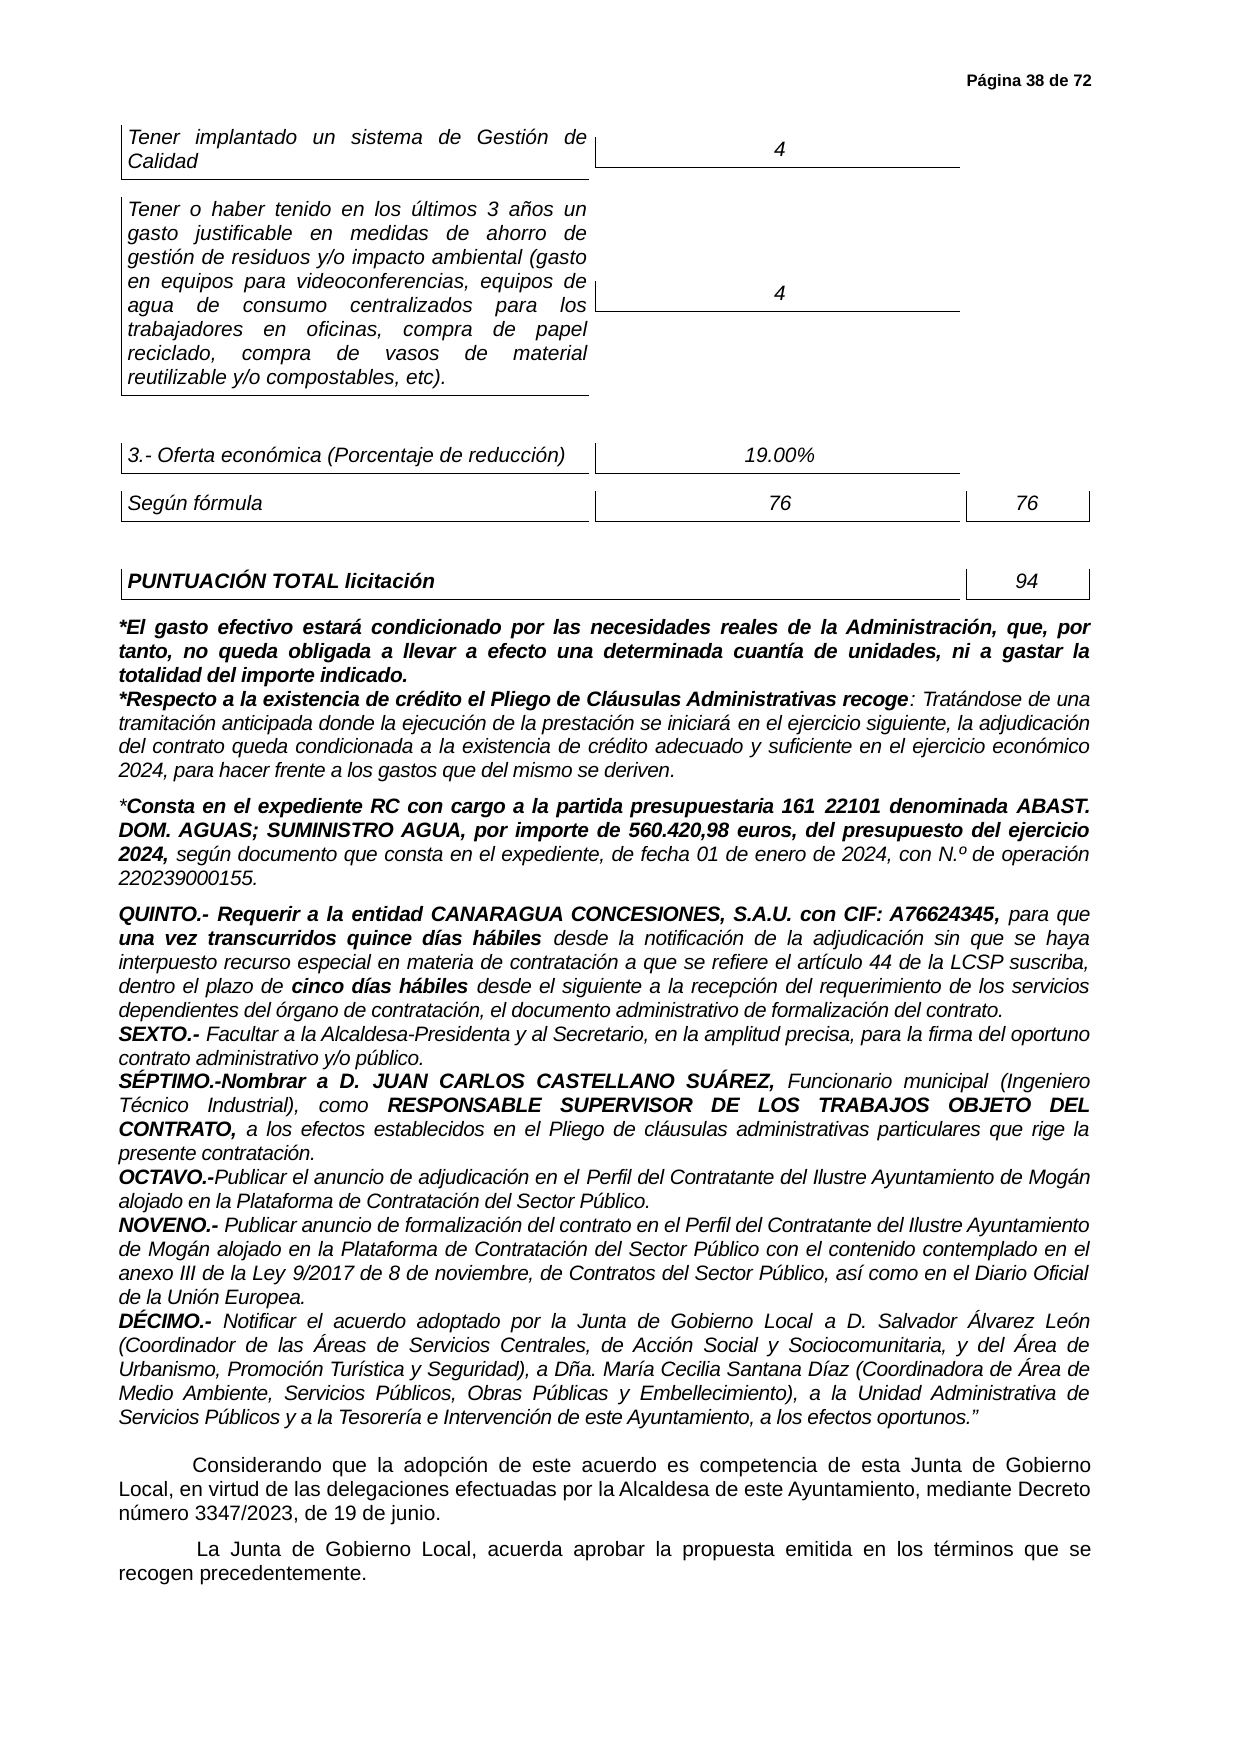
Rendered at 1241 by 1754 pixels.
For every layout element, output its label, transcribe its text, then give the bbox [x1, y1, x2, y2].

table_cell [963, 440, 1092, 488]
table_cell Según fórmula [118, 488, 592, 536]
text DÉCIMO.- Notificar el acuerdo adoptado por la Junta de Gobierno Local a D. Salvador Álvarez León (Coordinador de las Áreas de Servicios Centrales, de Acción Social y Sociocomunitaria, y del Área de Urbanismo, Promoción Turística y Seguridad), a Dña. María Cecilia Santana Díaz (Coordinadora de Área de Medio Ambiente, Servicios Públicos, Obras Públicas y Embellecimiento), a la Unidad Administrativa de Servicios Públicos y a la Tesorería e Intervención de este Ayuntamiento, a los efectos oportunos.” [118, 1309, 1092, 1429]
table_cell [963, 536, 1092, 566]
table_cell 94 [963, 566, 1092, 614]
text OCTAVO.-Publicar el anuncio de adjudicación en el Perfil del Contratante del Ilustre Ayuntamiento de Mogán alojado en la Plataforma de Contratación del Sector Público. [118, 1165, 1092, 1213]
table_cell 76 [592, 488, 963, 536]
table_cell [592, 410, 963, 440]
table_cell 19,00% [592, 440, 963, 488]
table_cell PUNTUACIÓN TOTAL licitación [118, 566, 963, 614]
table_cell [118, 410, 592, 440]
table_cell 3.- Oferta económica (Porcentaje de reducción) [118, 440, 592, 488]
text *Consta en el expediente RC con cargo a la partida presupuestaria 161 22101 denominada ABAST. DOM. AGUAS; SUMINISTRO AGUA, por importe de 560.420,98 euros, del presupuesto del ejercicio 2024, según documento que consta en el expediente, de fecha 01 de enero de 2024, con N.º de operación 220239000155. [118, 794, 1092, 890]
text SÉPTIMO.-Nombrar a D. JUAN CARLOS CASTELLANO SUÁREZ, Funcionario municipal (Ingeniero Técnico Industrial), como RESPONSABLE SUPERVISOR DE LOS TRABAJOS OBJETO DEL CONTRATO, a los efectos establecidos en el Pliego de cláusulas administrativas particulares que rige la presente contratación. [118, 1069, 1092, 1165]
table_cell 76 [963, 488, 1092, 536]
table_cell 4 [592, 194, 963, 410]
text Considerando que la adopción de este acuerdo es competencia de esta Junta de Gobierno Local, en virtud de las delegaciones efectuadas por la Alcaldesa de este Ayuntamiento, mediante Decreto número 3347/2023, de 19 de junio. [118, 1453, 1092, 1524]
text *Respecto a la existencia de crédito el Pliego de Cláusulas Administrativas recoge: Tratándose de una tramitación anticipada donde la ejecución de la prestación se iniciará en el ejercicio siguiente, la adjudicación del contrato queda condicionada a la existencia de crédito adecuado y suficiente en el ejercicio económico 2024, para hacer frente a los gastos que del mismo se deriven. [118, 686, 1092, 782]
table_cell Tener implantado un sistema de Gestión de Calidad [118, 122, 592, 194]
table_cell 4 [592, 122, 963, 194]
table_cell Tener o haber tenido en los últimos 3 años un gasto justificable en medidas de ahorro de gestión de residuos y/o impacto ambiental (gasto en equipos para videoconferencias, equipos de agua de consumo centralizados para los trabajadores en oficinas, compra de papel reciclado, compra de vasos de material reutilizable y/o compostables, etc). [118, 194, 592, 410]
text SEXTO.- Facultar a la Alcaldesa-Presidenta y al Secretario, en la amplitud precisa, para la firma del oportuno contrato administrativo y/o público. [118, 1021, 1092, 1069]
table_cell [118, 536, 592, 566]
text La Junta de Gobierno Local, acuerda aprobar la propuesta emitida en los términos que se recogen precedentemente. [118, 1537, 1092, 1585]
text QUINTO.- Requerir a la entidad CANARAGUA CONCESIONES, S.A.U. con CIF: A76624345, para que una vez transcurridos quince días hábiles desde la notificación de la adjudicación sin que se haya interpuesto recurso especial en materia de contratación a que se refiere el artículo 44 de la LCSP suscriba, dentro el plazo de cinco días hábiles desde el siguiente a la recepción del requerimiento de los servicios dependientes del órgano de contratación, el documento administrativo de formalización del contrato. [118, 902, 1092, 1021]
table_cell [963, 410, 1092, 440]
table_cell [592, 536, 963, 566]
text *El gasto efectivo estará condicionado por las necesidades reales de la Administración, que, por tanto, no queda obligada a llevar a efecto una determinada cuantía de unidades, ni a gastar la totalidad del importe indicado. [118, 614, 1092, 686]
text NOVENO.- Publicar anuncio de formalización del contrato en el Perfil del Contratante del Ilustre Ayuntamiento de Mogán alojado en la Plataforma de Contratación del Sector Público con el contenido contemplado en el anexo III de la Ley 9/2017 de 8 de noviembre, de Contratos del Sector Público, así como en el Diario Oficial de la Unión Europea. [118, 1213, 1092, 1309]
